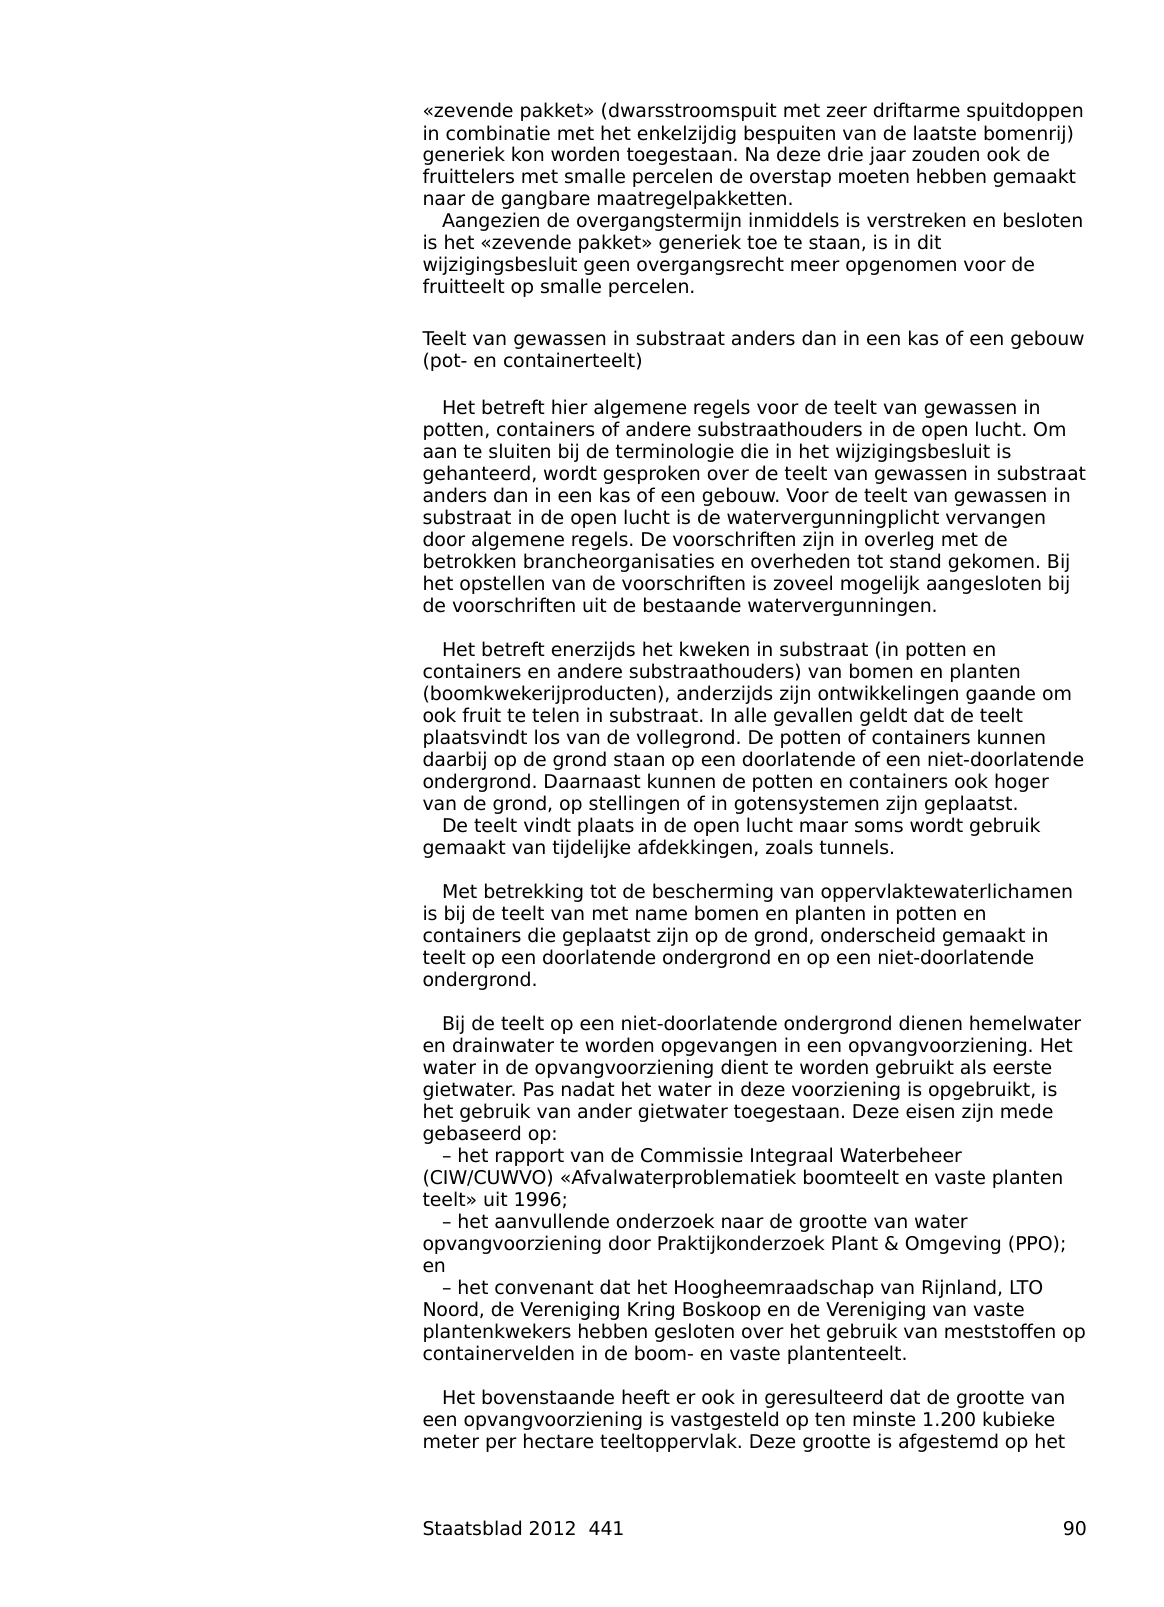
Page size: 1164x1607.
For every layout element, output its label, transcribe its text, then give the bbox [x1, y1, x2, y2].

text – het rapport van de Commissie Integraal Waterbeheer (CIW/CUWVO) «Afvalwaterproblematiek boomteelt en vaste planten teelt» uit 1996; [422, 1145, 1087, 1211]
subtitle Teelt van gewassen in substraat anders dan in een kas of een gebouw (pot- en containerteelt) [422, 328, 1087, 372]
text De teelt vindt plaats in de open lucht maar soms wordt gebruik gemaakt van tijdelijke afdekkingen, zoals tunnels. [422, 815, 1087, 859]
text Aangezien de overgangstermijn inmiddels is verstreken en besloten is het «zevende pakket» generiek toe te staan, is in dit wijzigingsbesluit geen overgangsrecht meer opgenomen voor de fruitteelt op smalle percelen. [422, 210, 1087, 298]
text – het convenant dat het Hoogheemraadschap van Rijnland, LTO Noord, de Vereniging Kring Boskoop en de Vereniging van vaste plantenkwekers hebben gesloten over het gebruik van meststoffen op containervelden in de boom- en vaste plantenteelt. [422, 1277, 1087, 1365]
text Met betrekking tot de bescherming van oppervlaktewaterlichamen is bij de teelt van met name bomen en planten in potten en containers die geplaatst zijn op de grond, onderscheid gemaakt in teelt op een doorlatende ondergrond en op een niet-doorlatende ondergrond. [422, 881, 1087, 991]
text Het betreft hier algemene regels voor de teelt van gewassen in potten, containers of andere substraathouders in de open lucht. Om aan te sluiten bij de terminologie die in het wijzigingsbesluit is gehanteerd, wordt gesproken over de teelt van gewassen in substraat anders dan in een kas of een gebouw. Voor de teelt van gewassen in substraat in de open lucht is de watervergunningplicht vervangen door algemene regels. De voorschriften zijn in overleg met de betrokken brancheorganisaties en overheden tot stand gekomen. Bij het opstellen van de voorschriften is zoveel mogelijk aangesloten bij de voorschriften uit de bestaande watervergunningen. [422, 397, 1087, 617]
text Het bovenstaande heeft er ook in geresulteerd dat de grootte van een opvangvoorziening is vastgesteld op ten minste 1.200 kubieke meter per hectare teeltoppervlak. Deze grootte is afgestemd op het [422, 1387, 1087, 1453]
text «zevende pakket» (dwarsstroomspuit met zeer driftarme spuitdoppen in combinatie met het enkelzijdig bespuiten van de laatste bomenrij) generiek kon worden toegestaan. Na deze drie jaar zouden ook de fruittelers met smalle percelen de overstap moeten hebben gemaakt naar de gangbare maatregelpakketten. [422, 100, 1087, 210]
text Bij de teelt op een niet-doorlatende ondergrond dienen hemelwater en drainwater te worden opgevangen in een opvangvoorziening. Het water in de opvangvoorziening dient te worden gebruikt als eerste gietwater. Pas nadat het water in deze voorziening is opgebruikt, is het gebruik van ander gietwater toegestaan. Deze eisen zijn mede gebaseerd op: [422, 1013, 1087, 1145]
text – het aanvullende onderzoek naar de grootte van water opvangvoorziening door Praktijkonderzoek Plant & Omgeving (PPO); en [422, 1211, 1087, 1277]
text Het betreft enerzijds het kweken in substraat (in potten en containers en andere substraathouders) van bomen en planten (boomkwekerijproducten), anderzijds zijn ontwikkelingen gaande om ook fruit te telen in substraat. In alle gevallen geldt dat de teelt plaatsvindt los van de vollegrond. De potten of containers kunnen daarbij op de grond staan op een doorlatende of een niet-doorlatende ondergrond. Daarnaast kunnen de potten en containers ook hoger van de grond, op stellingen of in gotensystemen zijn geplaatst. [422, 639, 1087, 815]
